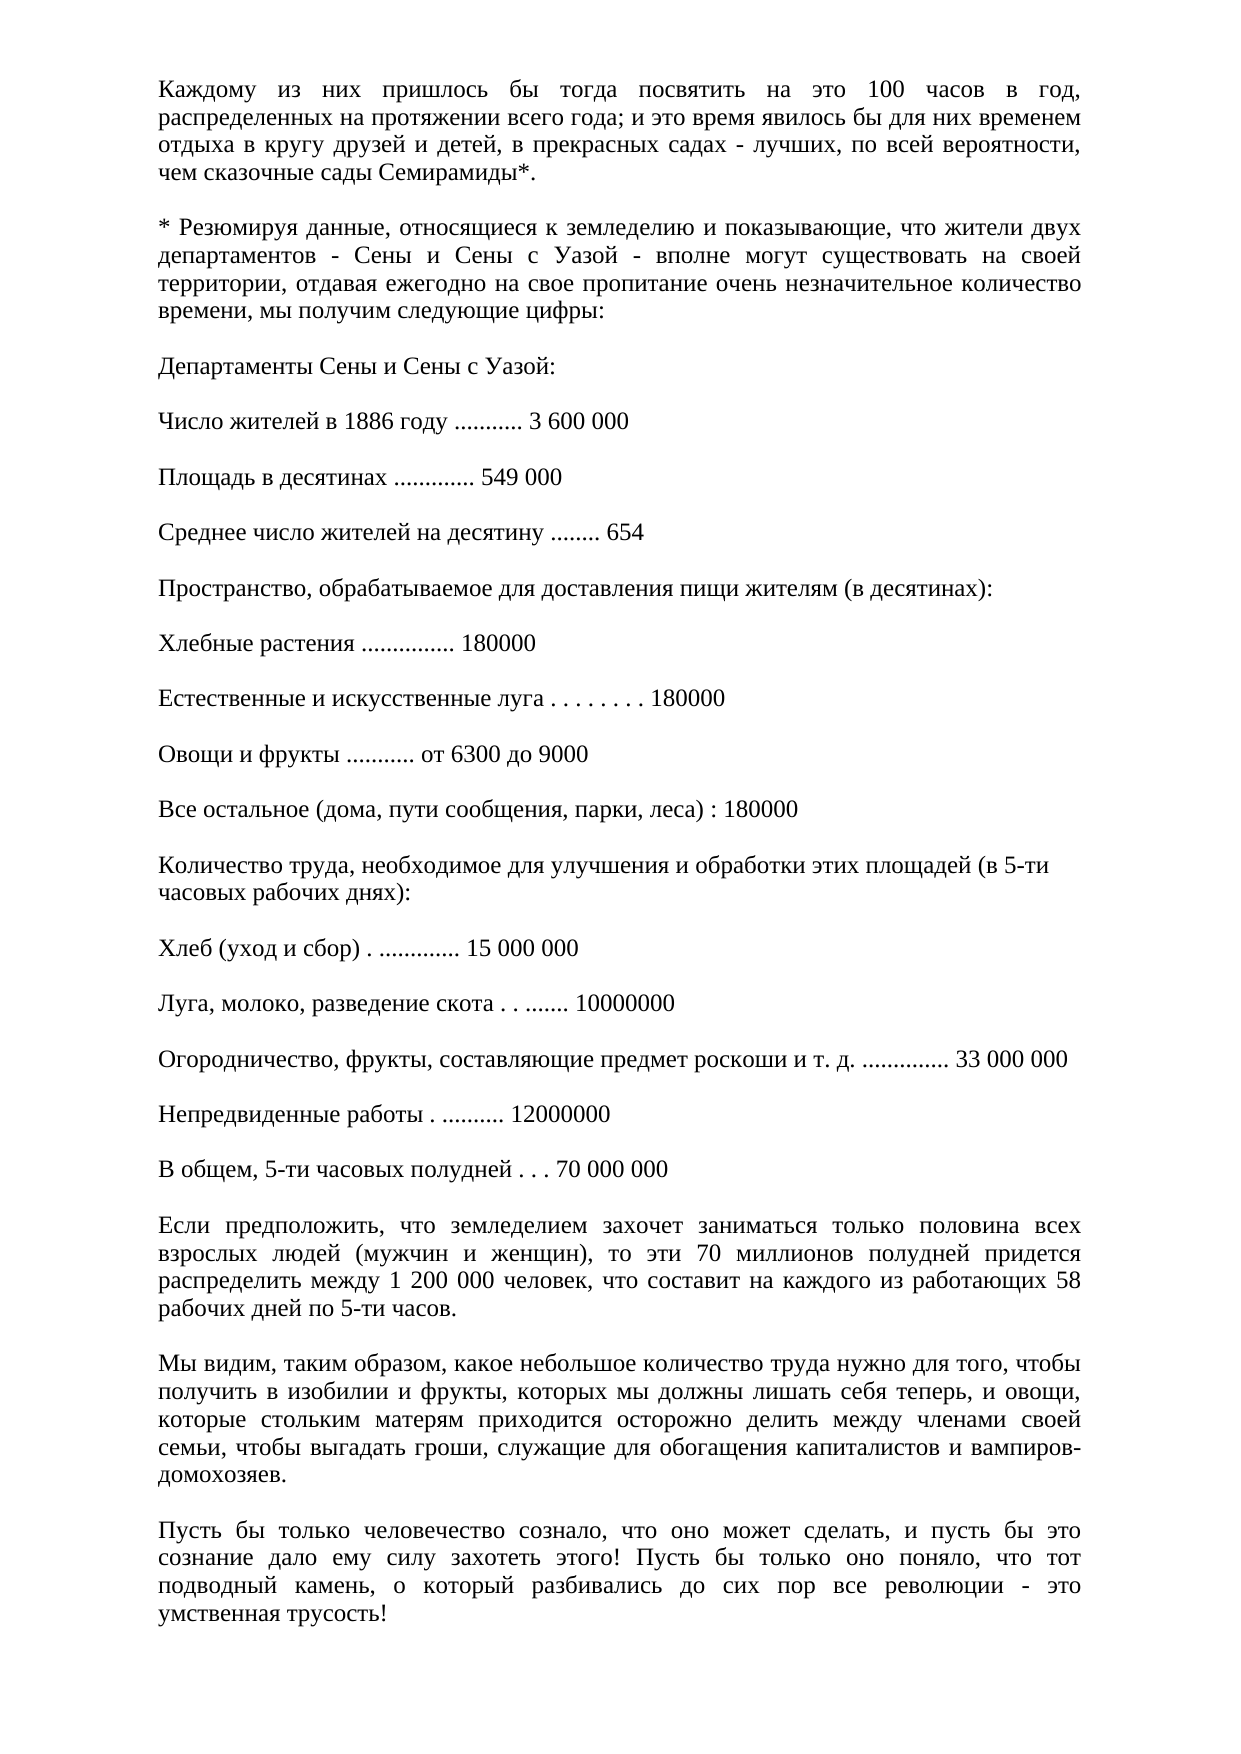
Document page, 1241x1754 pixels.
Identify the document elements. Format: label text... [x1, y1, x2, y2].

text Овощи и фрукты ........... от 6300 до 9000 [158, 740, 1082, 768]
text Если предположить, что земледелием захочет заниматься только половина всех взрослых людей (мужчин и женщин), то эти 70 миллионов полудней придется распределить между 1 200 000 человек, что составит на каждого из работающих 58 рабочих дней по 5-ти часов. [158, 1211, 1082, 1322]
text Департаменты Сены и Сены с Уазой: [158, 352, 1082, 380]
text В общем, 5-ти часовых полудней . . . 70 000 000 [158, 1156, 1082, 1183]
text Пусть бы только человечество сознало, что оно может сделать, и пусть бы это сознание дало ему силу захотеть этого! Пусть бы только оно поняло, что тот подводный камень, о который разбивались до сих пор все революции - это умственная трусость! [158, 1516, 1082, 1627]
text Непредвиденные работы . .......... 12000000 [158, 1100, 1082, 1128]
text Хлеб (уход и сбор) . ............. 15 000 000 [158, 934, 1082, 962]
text Мы видим, таким образом, какое небольшое количество труда нужно для того, чтобы получить в изобилии и фрукты, которых мы должны лишать себя теперь, и овощи, которые стольким матерям приходится осторожно делить между членами своей семьи, чтобы выгадать гроши, служащие для обогащения капиталистов и вампиров-домохозяев. [158, 1349, 1082, 1488]
text Все остальное (дома, пути сообщения, парки, леса) : 180000 [158, 795, 1082, 823]
text Хлебные растения ............... 180000 [158, 629, 1082, 657]
text Число жителей в 1886 году ........... 3 600 000 [158, 407, 1082, 435]
text * Резюмируя данные, относящиеся к земледелию и показывающие, что жители двух департаментов - Сены и Сены с Уазой - вполне могут существовать на своей территории, отдавая ежегодно на свое пропитание очень незначительное количество времени, мы получим следующие цифры: [158, 213, 1082, 324]
text Огородничество, фрукты, составляющие предмет роскоши и т. д. .............. 33 000 000 [158, 1045, 1082, 1072]
text Количество труда, необходимое для улучшения и обработки этих площадей (в 5-ти часовых рабочих днях): [158, 851, 1082, 906]
text Луга, молоко, разведение скота . . ....... 10000000 [158, 989, 1082, 1017]
text Площадь в десятинах ............. 549 000 [158, 463, 1082, 491]
text Каждому из них пришлось бы тогда посвятить на это 100 часов в год, распределенных на протяжении всего года; и это время явилось бы для них временем отдыха в кругу друзей и детей, в прекрасных садах - лучших, по всей вероятности, чем сказочные сады Семирамиды*. [158, 75, 1082, 186]
text Среднее число жителей на десятину ........ 654 [158, 518, 1082, 546]
text Естественные и искусственные луга . . . . . . . . 180000 [158, 684, 1082, 712]
text Пространство, обрабатываемое для доставления пищи жителям (в десятинах): [158, 574, 1082, 601]
